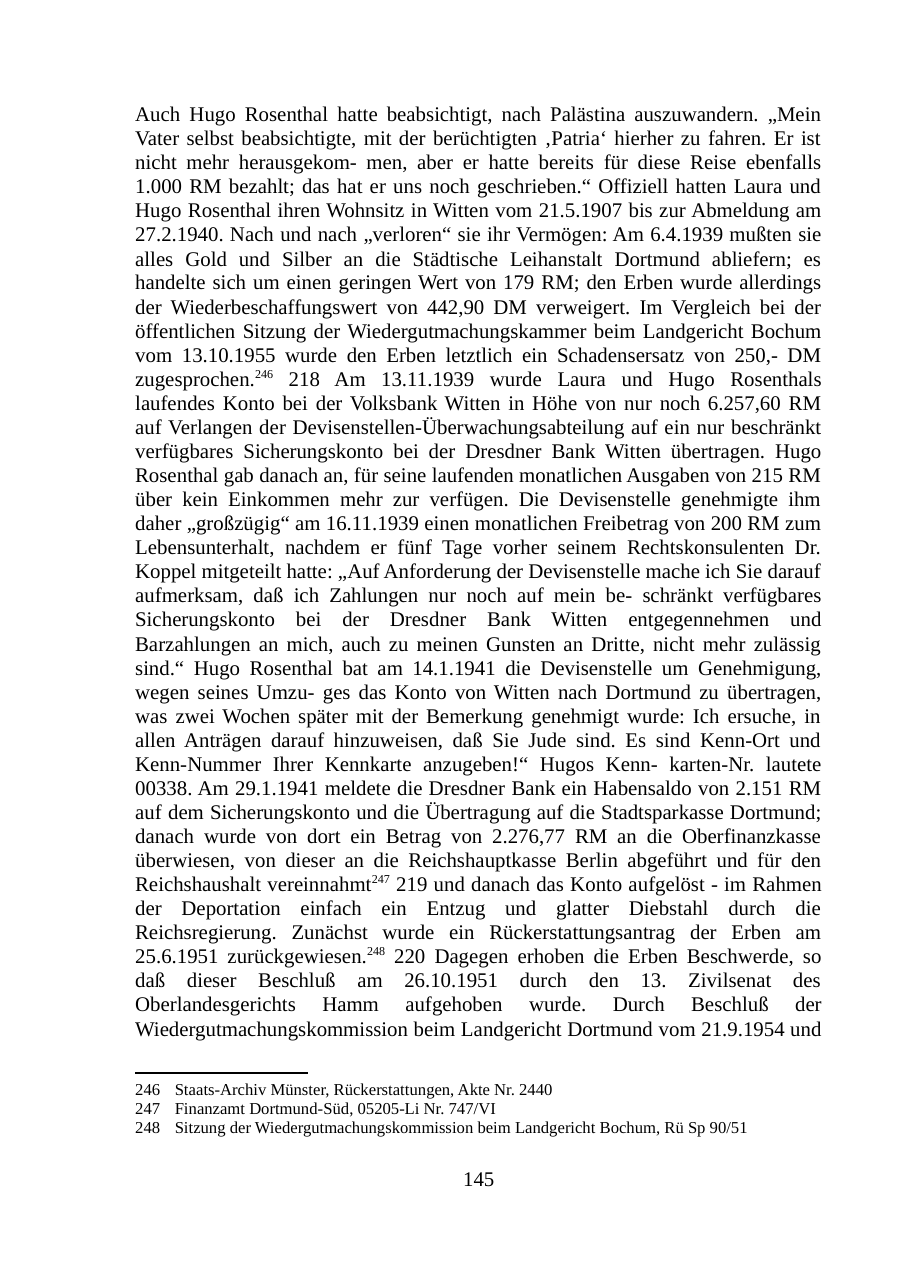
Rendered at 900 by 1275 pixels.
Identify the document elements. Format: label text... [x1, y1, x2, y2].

text Staats-Archiv Münster, Rückerstattungen, Akte Nr. 2440 [135, 1079, 822, 1099]
text Auch Hugo Rosenthal hatte beabsichtigt, nach Palästina auszuwandern. „Mein Vater selbst beabsichtigte, mit der berüchtigten ‚Patria‘ hierher zu fahren. Er ist nicht mehr herausgekom- men, aber er hatte bereits für diese Reise ebenfalls 1.000 RM bezahlt; das hat er uns noch geschrieben.“ Offiziell hatten Laura und Hugo Rosenthal ihren Wohnsitz in Witten vom 21.5.1907 bis zur Abmeldung am 27.2.1940. Nach und nach „verloren“ sie ihr Vermögen: Am 6.4.1939 mußten sie alles Gold und Silber an die Städtische Leihanstalt Dortmund abliefern; es handelte sich um einen geringen Wert von 179 RM; den Erben wurde allerdings der Wiederbeschaffungswert von 442,90 DM verweigert. Im Vergleich bei der öffentlichen Sitzung der Wiedergutmachungskammer beim Landgericht Bochum vom 13.10.1955 wurde den Erben letztlich ein Schadensersatz von 250,- DM zugesprochen. 218 Am 13.11.1939 wurde Laura und Hugo Rosenthals laufendes Konto bei der Volksbank Witten in Höhe von nur noch 6.257,60 RM auf Verlangen der Devisenstellen-Überwachungsabteilung auf ein nur beschränkt verfügbares Sicherungskonto bei der Dresdner Bank Witten übertragen. Hugo Rosenthal gab danach an, für seine laufenden monatlichen Ausgaben von 215 RM über kein Einkommen mehr zur verfügen. Die Devisenstelle genehmigte ihm daher „großzügig“ am 16.11.1939 einen monatlichen Freibetrag von 200 RM zum Lebensunterhalt, nachdem er fünf Tage vorher seinem Rechtskonsulenten Dr. Koppel mitgeteilt hatte: „Auf Anforderung der Devisenstelle mache ich Sie darauf aufmerksam, daß ich Zahlungen nur noch auf mein be- schränkt verfügbares Sicherungskonto bei der Dresdner Bank Witten entgegennehmen und Barzahlungen an mich, auch zu meinen Gunsten an Dritte, nicht mehr zulässig sind.“ Hugo Rosenthal bat am 14.1.1941 die Devisenstelle um Genehmigung, wegen seines Umzu- ges das Konto von Witten nach Dortmund zu übertragen, was zwei Wochen später mit der Bemerkung genehmigt wurde: Ich ersuche, in allen Anträgen darauf hinzuweisen, daß Sie Jude sind. Es sind Kenn-Ort und Kenn-Nummer Ihrer Kennkarte anzugeben!“ Hugos Kenn- karten-Nr. lautete 00338. Am 29.1.1941 meldete die Dresdner Bank ein Habensaldo von 2.151 RM auf dem Sicherungskonto und die Übertragung auf die Stadtsparkasse Dortmund; danach wurde von dort ein Betrag von 2.276,77 RM an die Oberfinanzkasse überwiesen, von dieser an die Reichshauptkasse Berlin abgeführt und für den Reichshaushalt vereinnahmt 219 und danach das Konto aufgelöst - im Rahmen der Deportation einfach ein Entzug und glatter Diebstahl durch die Reichsregierung. Zunächst wurde ein Rückerstattungsantrag der Erben am 25.6.1951 zurückgewiesen. 220 Dagegen erhoben die Erben Beschwerde, so daß dieser Beschluß am 26.10.1951 durch den 13. Zivilsenat des Oberlandesgerichts Hamm aufgehoben wurde. Durch Beschluß der Wiedergutmachungskommission beim Landgericht Dortmund vom 21.9.1954 und [135, 102, 822, 1041]
text Finanzamt Dortmund-Süd, 05205-Li Nr. 747/VI [135, 1099, 822, 1118]
text Sitzung der Wiedergutmachungskommission beim Landgericht Bochum, Rü Sp 90/51 [135, 1118, 822, 1137]
